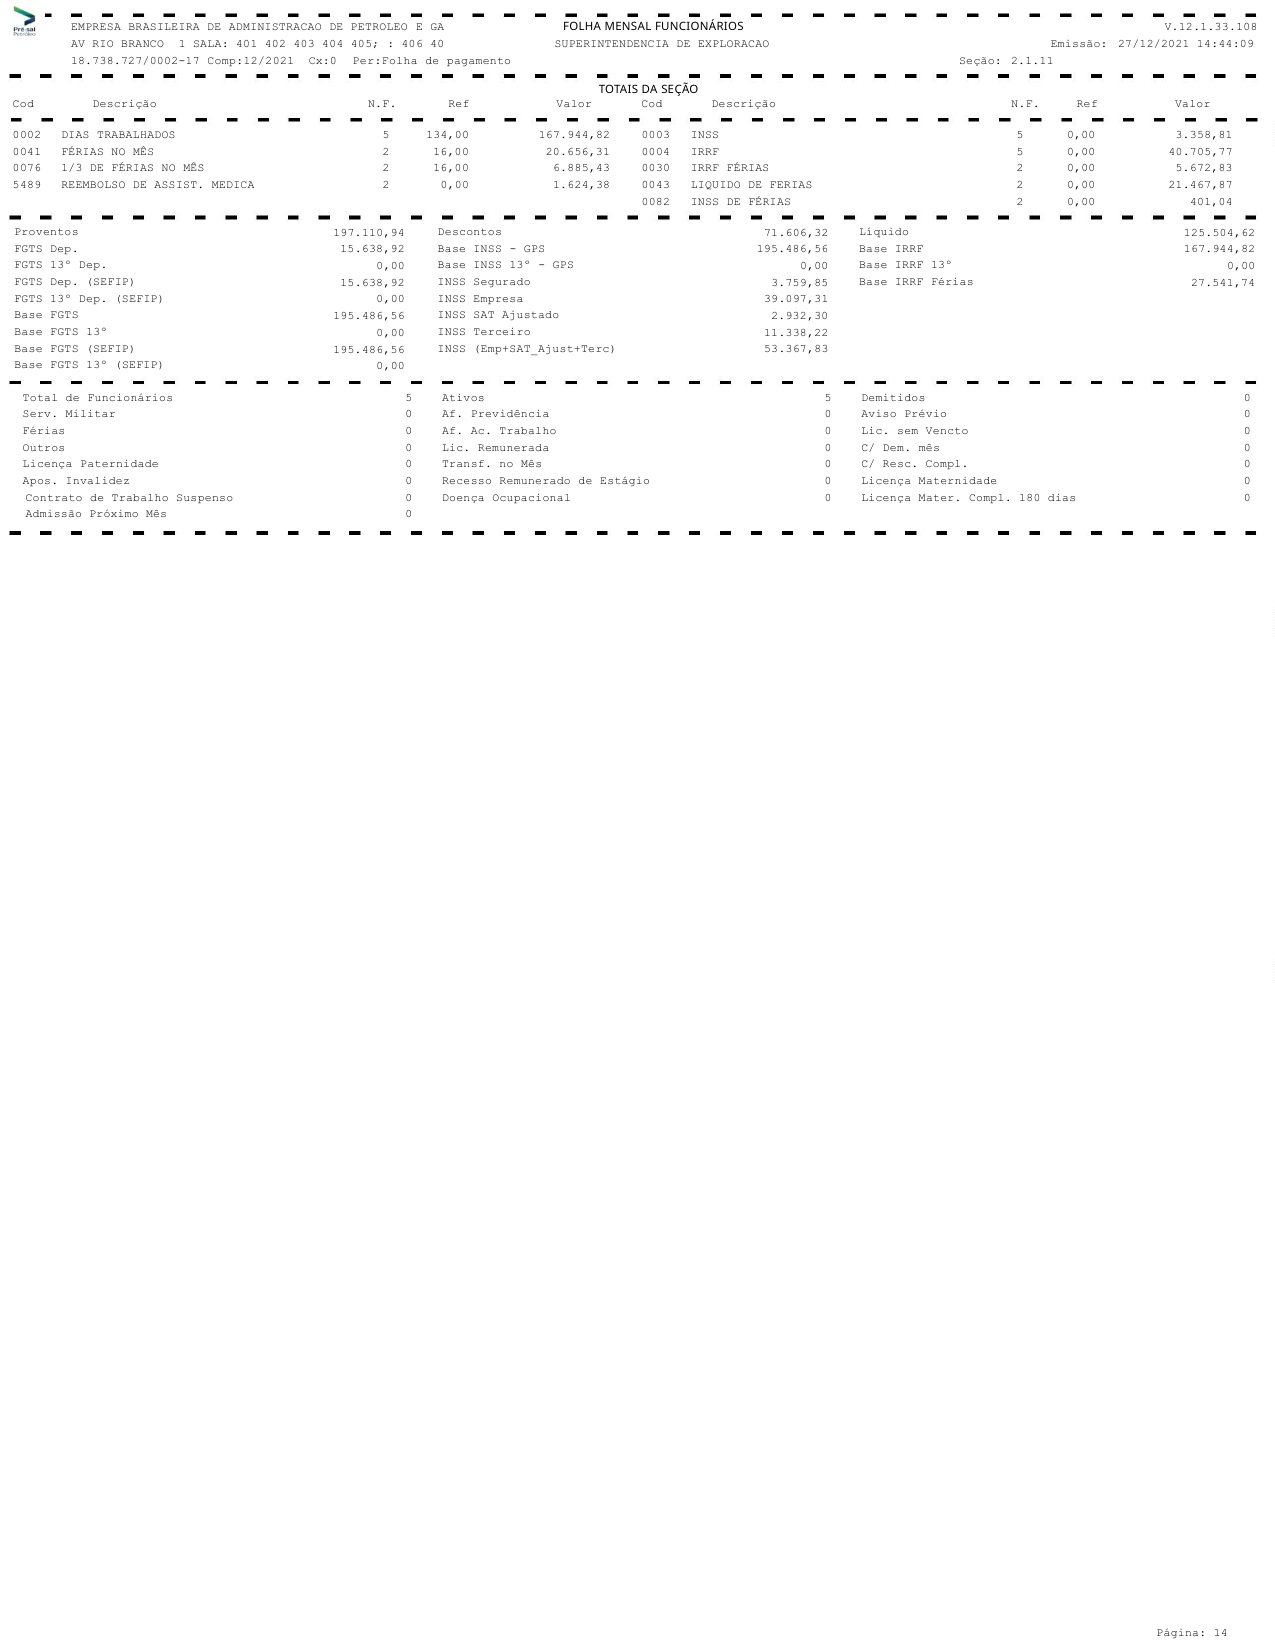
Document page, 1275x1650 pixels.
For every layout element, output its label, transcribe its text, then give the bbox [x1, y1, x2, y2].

text INSS [691, 127, 736, 141]
text Líquido [859, 224, 926, 238]
text INSS SAT Ajustado [437, 308, 578, 322]
text 0,00 [376, 259, 422, 272]
text Base IRRF Férias [859, 275, 991, 288]
text 5 [824, 390, 849, 404]
text 0 [1244, 407, 1268, 421]
text 167.944,82 [538, 127, 627, 141]
text LIQUIDO DE FERIAS [691, 177, 831, 191]
text 16,00 [433, 161, 486, 174]
text 39.097,31 [764, 292, 846, 306]
text N.F. [368, 97, 414, 111]
text 0,00 [440, 177, 486, 191]
text Recesso Remunerado de Estágio [442, 474, 675, 487]
text 2 [1016, 194, 1041, 208]
text 0,00 [376, 359, 422, 372]
text 53.367,83 [764, 342, 846, 356]
text C/ Dem. mês [861, 440, 986, 454]
text 5.672,83 [1175, 161, 1250, 174]
text Total de Funcionários [22, 390, 196, 404]
text 15.638,92 [340, 242, 422, 256]
text V.12.1.33.108 [1164, 20, 1275, 33]
text 002 [20, 127, 58, 141]
text Outros [22, 440, 83, 454]
text Descrição [92, 97, 174, 111]
text Licença Mater. Compl. 180 dias [861, 491, 1102, 504]
text C/ Resc. Compl. [861, 457, 1018, 471]
text 076 [20, 161, 58, 174]
text 0 [12, 127, 20, 141]
text 3.759,85 [771, 275, 846, 289]
text Transf. no Mês [442, 457, 574, 471]
text 2.932,30 [771, 309, 846, 322]
text 15.638,92 [340, 275, 422, 289]
text 195.486,56 [333, 342, 422, 356]
text INSS Segurado [437, 275, 594, 288]
text Base IRRF [859, 241, 941, 255]
text 0 [824, 440, 849, 454]
text 21.467,87 [1168, 177, 1250, 191]
text 5 [382, 127, 407, 141]
text Valor [556, 97, 609, 111]
text 0,00 [1067, 127, 1113, 141]
text DIAS TRABALHADOS [61, 127, 193, 141]
text 5 [1016, 127, 1041, 141]
text IRRF FÉRIAS [691, 161, 831, 174]
text 0 [405, 457, 429, 471]
text 0,00 [1067, 144, 1113, 158]
text 0 [1244, 490, 1268, 504]
text 0,00 [1067, 194, 1113, 208]
text N.F. [1011, 97, 1057, 111]
text SUPERINTENDENCIA DE EXPLORACAO [554, 37, 795, 50]
text Página: 14 [1156, 1626, 1244, 1639]
text Lic. Remunerada [442, 440, 574, 454]
text 0,00 [800, 259, 846, 272]
text 2 [382, 161, 407, 174]
text EMPRESA BRASILEIRA DE ADMINISTRACAO DE PETROLEO E GA [71, 20, 469, 33]
text 0 [1244, 440, 1268, 454]
text Seção: 2.1.11 [959, 53, 1130, 67]
text Base FGTS 13º [14, 325, 125, 338]
text 0,00 [1227, 259, 1273, 272]
text 2 [382, 177, 407, 191]
text 0 [405, 440, 429, 454]
text 134,00 [426, 127, 486, 141]
text Base FGTS 13º (SEFIP) [14, 358, 188, 372]
text FÉRIAS NO MÊS [61, 144, 172, 158]
text 0 [405, 407, 429, 421]
text 27.541,74 [1191, 275, 1273, 289]
text FOLHA MENSAL FUNCIONÁRIOS [563, 20, 767, 33]
text 0 [1244, 424, 1268, 437]
text Af. Previdência [442, 407, 574, 421]
text Emissão: [1050, 37, 1118, 50]
text REEMBOLSO DE ASSIST. MEDICA [61, 177, 280, 191]
text Demitidos [861, 390, 943, 404]
text 0,00 [1067, 177, 1113, 191]
text 0,00 [376, 292, 422, 306]
text INSS Terceiro [437, 325, 578, 338]
text Base INSS 13º - GPS [437, 258, 594, 272]
text FGTS 13º Dep. [14, 258, 125, 272]
text Serv. Militar [22, 407, 196, 421]
text 2 [382, 144, 407, 158]
text Ativos [442, 390, 502, 404]
text 401,04 [1190, 194, 1250, 208]
text 0004 [641, 144, 687, 158]
text 082 [648, 194, 687, 208]
text 0 [12, 161, 20, 174]
text 0 [1244, 474, 1268, 487]
text FGTS Dep. (SEFIP) [14, 275, 188, 288]
text Base FGTS (SEFIP) [14, 341, 188, 355]
text 0 [824, 457, 849, 471]
text 16,00 [433, 144, 486, 158]
text 20.656,31 [546, 144, 627, 158]
text IRRF [691, 144, 736, 158]
text 2 [1016, 161, 1041, 174]
text Aviso Prévio [861, 407, 964, 421]
text 5 [1016, 144, 1041, 158]
text 0 [405, 474, 429, 487]
text 1 [71, 53, 78, 67]
text 0 [1244, 457, 1268, 471]
text 0 [12, 144, 20, 158]
text 6.885,43 [553, 161, 627, 174]
text 27/12/2021 14:44:09 [1118, 37, 1275, 50]
text Base IRRF 13º [859, 258, 991, 272]
text 0 [405, 424, 429, 437]
text 041 [20, 144, 58, 158]
text 3.358,81 [1175, 127, 1250, 141]
text 40.705,77 [1168, 144, 1250, 158]
text 0,00 [1067, 161, 1113, 174]
text 0 [824, 490, 849, 504]
text Ref [1076, 97, 1115, 111]
text Base INSS - GPS [437, 241, 594, 255]
text 5 [405, 390, 429, 404]
text 197.110,94 [333, 225, 422, 239]
text Cod [641, 97, 680, 111]
text Base FGTS [14, 308, 188, 322]
text Af. Ac. Trabalho [442, 424, 574, 437]
text 0,00 [376, 325, 422, 339]
text Contrato de Trabalho Suspenso [25, 490, 259, 504]
text 1/3 DE FÉRIAS NO MÊS [61, 161, 280, 174]
picture [0, 0, 1275, 1650]
text Admissão Próximo Mês [25, 507, 259, 521]
text Valor [1175, 97, 1228, 111]
text 8.738.727/0002-17 Comp:12/2021 Cx:0 Per:Folha de pagamento [78, 53, 536, 67]
text 0 [641, 194, 648, 208]
text 71.606,32 [764, 225, 846, 239]
text Licença Maternidade [861, 474, 1018, 487]
text 195.486,56 [333, 309, 422, 322]
text 5 [12, 177, 20, 191]
text Doença Ocupacional [442, 490, 675, 504]
text Cod [12, 97, 51, 111]
text FGTS Dep. [14, 241, 96, 255]
text 0003 [641, 127, 687, 141]
text 2 [1016, 177, 1041, 191]
text 195.486,56 [757, 242, 846, 256]
text Licença Paternidade [22, 457, 259, 471]
text 0 [405, 490, 429, 504]
text 11.338,22 [764, 325, 846, 339]
text TOTAIS DA SEÇÃO [598, 82, 723, 96]
text Apos. Invalidez [22, 474, 259, 487]
text Lic. sem Vencto [861, 424, 986, 437]
text 125.504,62 [1184, 225, 1273, 239]
text 0 [824, 424, 849, 437]
text INSS Empresa [437, 291, 541, 305]
text 167.944,82 [1184, 242, 1273, 256]
text 1.624,38 [553, 177, 627, 191]
text 489 [20, 177, 58, 191]
text 0 [1244, 390, 1268, 404]
text 0 [824, 407, 849, 421]
text Descrição [711, 97, 793, 111]
text 0 [824, 474, 849, 487]
text INSS (Emp+SAT_Ajust+Terc) [437, 341, 642, 355]
text INSS DE FÉRIAS [691, 194, 831, 208]
text 0 [405, 507, 429, 521]
text FGTS 13º Dep. (SEFIP) [14, 291, 188, 305]
text 0030 [641, 161, 687, 174]
text AV RIO BRANCO 1 SALA: 401 402 403 404 405; : 406 40 [71, 37, 469, 50]
text Descontos [437, 224, 519, 238]
text Férias [22, 424, 83, 437]
text Proventos [14, 224, 96, 238]
text Ref [448, 97, 487, 111]
text 0043 [641, 177, 687, 191]
